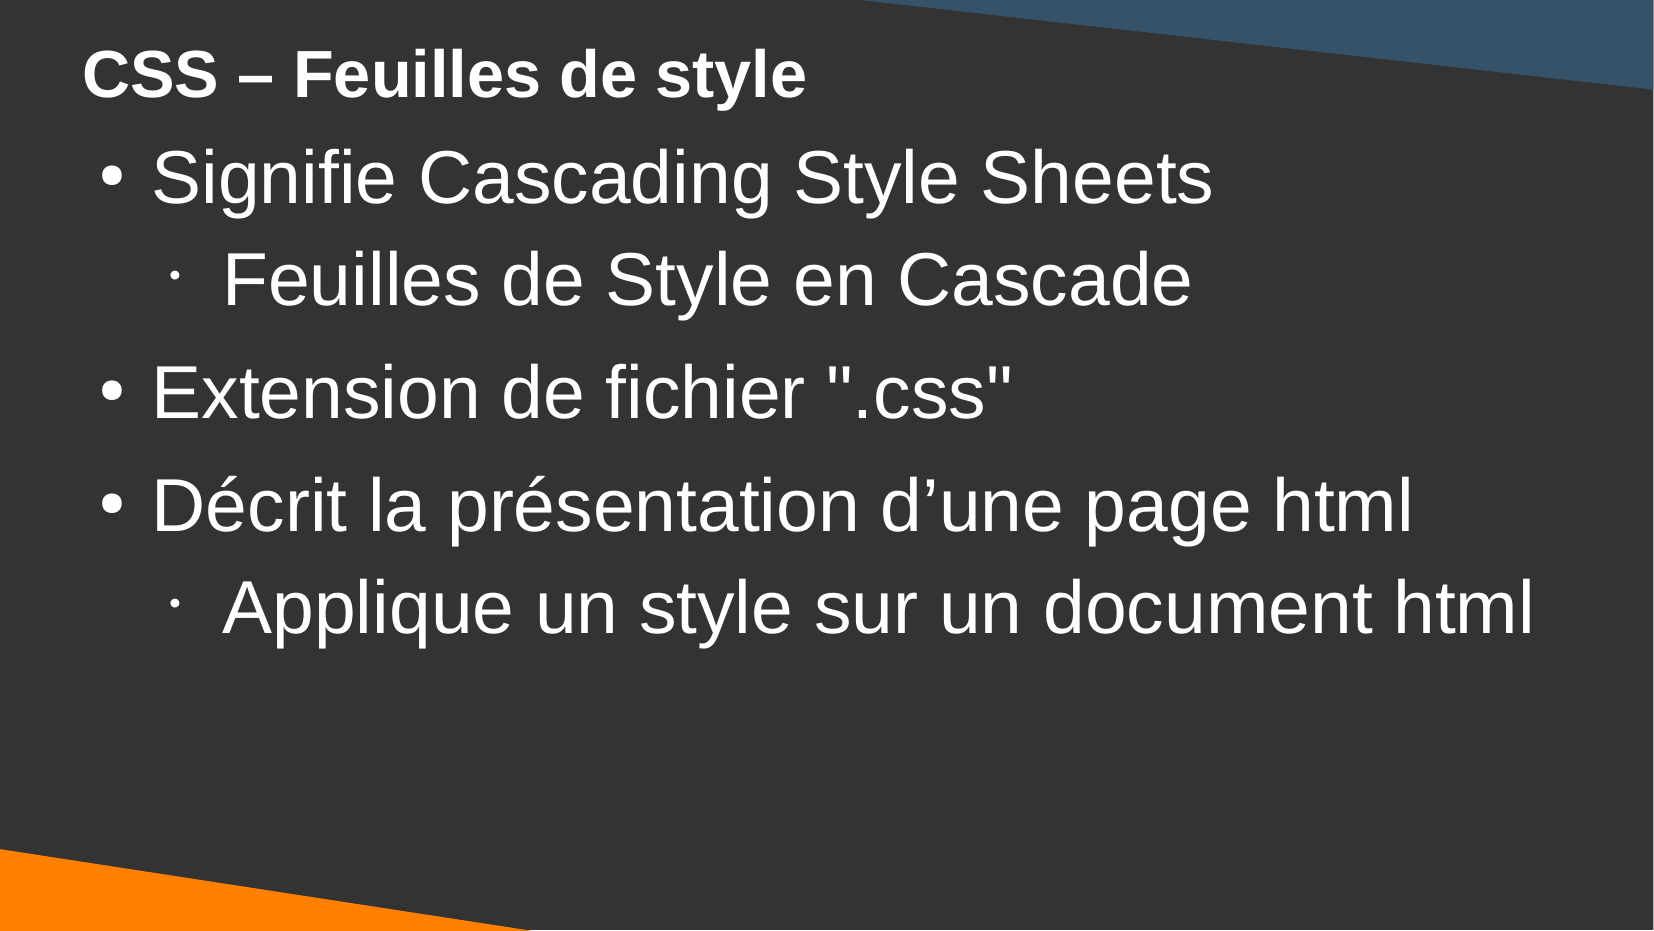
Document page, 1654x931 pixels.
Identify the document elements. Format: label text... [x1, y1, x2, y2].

list Signifie Cascading Style Sheets Feuilles de Style en Cascade Extension de fichier ".css" Décrit la présentation d’une page html Applique un style sur un document html [80, 135, 1605, 780]
text_box [0, 849, 534, 931]
title CSS – Feuilles de style [82, 36, 1571, 114]
text_box [859, 0, 1654, 90]
